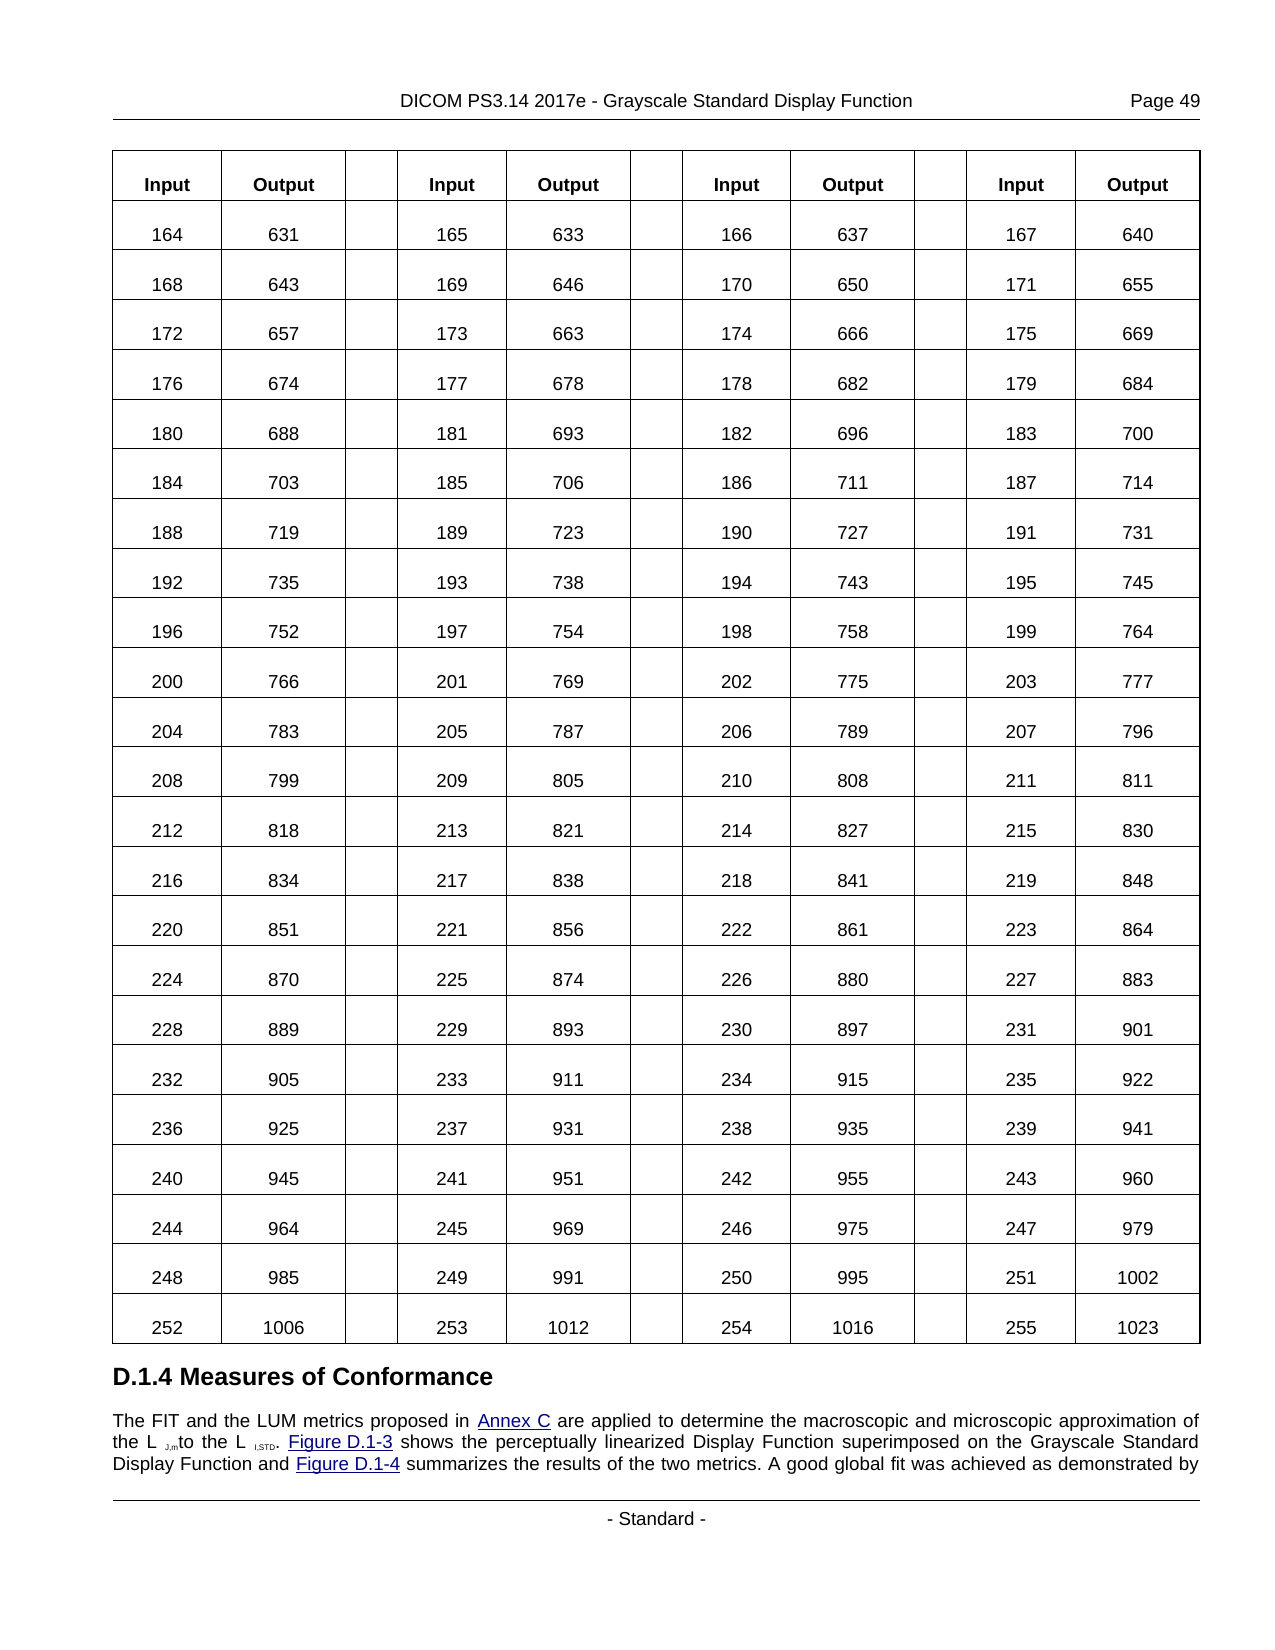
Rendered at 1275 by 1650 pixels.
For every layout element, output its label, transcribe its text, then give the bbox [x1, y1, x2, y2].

table_cell 669 [1076, 300, 1199, 349]
table_cell 745 [1076, 549, 1199, 597]
table_cell [631, 1145, 682, 1193]
table_cell 186 [683, 449, 790, 498]
table_cell [346, 1195, 397, 1243]
table_header [346, 151, 397, 200]
table_cell 931 [507, 1095, 630, 1144]
table_cell 696 [791, 400, 914, 448]
table_cell [915, 449, 966, 498]
table_cell 238 [683, 1095, 790, 1144]
table_cell 164 [113, 201, 221, 249]
table_cell 250 [683, 1244, 790, 1293]
table_cell 861 [791, 896, 914, 945]
table_cell 777 [1076, 648, 1199, 697]
table_cell 210 [683, 747, 790, 796]
table_cell [915, 1095, 966, 1144]
table_cell [346, 747, 397, 796]
table_cell 172 [113, 300, 221, 349]
table_cell 1016 [791, 1294, 914, 1342]
table_cell 168 [113, 250, 221, 299]
table_cell 848 [1076, 847, 1199, 895]
table_header Output [791, 151, 914, 200]
table_cell 935 [791, 1095, 914, 1144]
table_cell 245 [398, 1195, 506, 1243]
table_cell 911 [507, 1045, 630, 1094]
table_cell 682 [791, 350, 914, 398]
table_cell 230 [683, 996, 790, 1044]
table_header Input [967, 151, 1075, 200]
table_cell 834 [222, 847, 345, 895]
table_cell 874 [507, 946, 630, 995]
table_header Output [507, 151, 630, 200]
table_cell 646 [507, 250, 630, 299]
table_cell 838 [507, 847, 630, 895]
table_cell 190 [683, 499, 790, 547]
table_header Input [683, 151, 790, 200]
table_cell 216 [113, 847, 221, 895]
table_cell [915, 648, 966, 697]
table_cell 180 [113, 400, 221, 448]
table_cell 787 [507, 698, 630, 746]
table_cell 743 [791, 549, 914, 597]
table_cell 880 [791, 946, 914, 995]
table_cell [346, 896, 397, 945]
table_cell 174 [683, 300, 790, 349]
table_cell [346, 1095, 397, 1144]
table_cell 252 [113, 1294, 221, 1342]
table_cell 201 [398, 648, 506, 697]
table_cell 811 [1076, 747, 1199, 796]
table_cell 666 [791, 300, 914, 349]
table_cell 251 [967, 1244, 1075, 1293]
table_cell 183 [967, 400, 1075, 448]
table_cell 841 [791, 847, 914, 895]
table_cell 235 [967, 1045, 1075, 1094]
table_cell [631, 499, 682, 547]
table_cell 799 [222, 747, 345, 796]
table_cell 237 [398, 1095, 506, 1144]
table_cell [915, 1045, 966, 1094]
table_cell 249 [398, 1244, 506, 1293]
table_header Output [1076, 151, 1199, 200]
table_cell [346, 1045, 397, 1094]
table_cell 167 [967, 201, 1075, 249]
table_cell [631, 201, 682, 249]
table_cell 199 [967, 598, 1075, 647]
table_cell 192 [113, 549, 221, 597]
table_cell 688 [222, 400, 345, 448]
table_cell 207 [967, 698, 1075, 746]
table_cell [346, 797, 397, 846]
table_cell 185 [398, 449, 506, 498]
table_cell 851 [222, 896, 345, 945]
table_cell 643 [222, 250, 345, 299]
table_cell 184 [113, 449, 221, 498]
table_cell 204 [113, 698, 221, 746]
table_cell [346, 499, 397, 547]
table_cell [915, 1195, 966, 1243]
table_cell 254 [683, 1294, 790, 1342]
table_cell 640 [1076, 201, 1199, 249]
table_cell [915, 896, 966, 945]
table_cell 650 [791, 250, 914, 299]
table_cell [915, 698, 966, 746]
table_cell [631, 300, 682, 349]
table_cell 169 [398, 250, 506, 299]
table_cell 166 [683, 201, 790, 249]
table_cell 233 [398, 1045, 506, 1094]
table_cell [915, 797, 966, 846]
table_cell [631, 946, 682, 995]
table_cell 234 [683, 1045, 790, 1094]
table_cell 905 [222, 1045, 345, 1094]
table_cell 631 [222, 201, 345, 249]
table_cell 775 [791, 648, 914, 697]
table_cell 893 [507, 996, 630, 1044]
table_cell 226 [683, 946, 790, 995]
table_cell 212 [113, 797, 221, 846]
table_cell 995 [791, 1244, 914, 1293]
table_cell 941 [1076, 1095, 1199, 1144]
table_cell 223 [967, 896, 1075, 945]
table_cell 208 [113, 747, 221, 796]
table_cell 173 [398, 300, 506, 349]
table_cell 228 [113, 996, 221, 1044]
table_cell 240 [113, 1145, 221, 1193]
table_cell 964 [222, 1195, 345, 1243]
table_cell 246 [683, 1195, 790, 1243]
table_cell [631, 1294, 682, 1342]
table_cell [915, 847, 966, 895]
table_cell 735 [222, 549, 345, 597]
table_cell 194 [683, 549, 790, 597]
table_cell 897 [791, 996, 914, 1044]
table_cell 901 [1076, 996, 1199, 1044]
table_cell 922 [1076, 1045, 1199, 1094]
table_cell 706 [507, 449, 630, 498]
table_cell [631, 1095, 682, 1144]
table_cell 979 [1076, 1195, 1199, 1243]
table_cell [915, 1244, 966, 1293]
table_cell 985 [222, 1244, 345, 1293]
table_cell 211 [967, 747, 1075, 796]
table_cell 175 [967, 300, 1075, 349]
table_cell [915, 1294, 966, 1342]
table_cell 883 [1076, 946, 1199, 995]
table_cell [631, 1244, 682, 1293]
table_cell 253 [398, 1294, 506, 1342]
table_cell 633 [507, 201, 630, 249]
table_cell 693 [507, 400, 630, 448]
table_cell 182 [683, 400, 790, 448]
table_cell 975 [791, 1195, 914, 1243]
table_cell 657 [222, 300, 345, 349]
table_cell 915 [791, 1045, 914, 1094]
table_cell 215 [967, 797, 1075, 846]
table_cell 202 [683, 648, 790, 697]
table_cell 214 [683, 797, 790, 846]
table_cell [631, 648, 682, 697]
table_cell [631, 847, 682, 895]
table_cell 655 [1076, 250, 1199, 299]
table_cell 991 [507, 1244, 630, 1293]
table_cell 889 [222, 996, 345, 1044]
table_cell 764 [1076, 598, 1199, 647]
table_cell 196 [113, 598, 221, 647]
table_cell [915, 549, 966, 597]
table_cell 700 [1076, 400, 1199, 448]
table_cell [346, 350, 397, 398]
table_cell [631, 449, 682, 498]
table_cell 663 [507, 300, 630, 349]
table_cell [915, 250, 966, 299]
table_cell 703 [222, 449, 345, 498]
table_cell 189 [398, 499, 506, 547]
table_cell [915, 201, 966, 249]
table_cell [631, 350, 682, 398]
table_cell 951 [507, 1145, 630, 1193]
table_cell [631, 1045, 682, 1094]
table_cell 752 [222, 598, 345, 647]
table_cell 738 [507, 549, 630, 597]
table_cell 229 [398, 996, 506, 1044]
table_header Input [398, 151, 506, 200]
table_header [631, 151, 682, 200]
table_cell 178 [683, 350, 790, 398]
table_cell [915, 1145, 966, 1193]
text D.1.4 Measures of Conformance [112, 1362, 1200, 1391]
table_cell [915, 996, 966, 1044]
table_cell 783 [222, 698, 345, 746]
table_cell 870 [222, 946, 345, 995]
table_cell 231 [967, 996, 1075, 1044]
table_cell 224 [113, 946, 221, 995]
table_cell [915, 499, 966, 547]
table_cell 170 [683, 250, 790, 299]
table_cell [915, 400, 966, 448]
table_cell 769 [507, 648, 630, 697]
table_cell [346, 946, 397, 995]
table_cell 830 [1076, 797, 1199, 846]
table_cell 193 [398, 549, 506, 597]
table_cell [631, 549, 682, 597]
table_cell 232 [113, 1045, 221, 1094]
table_cell [346, 449, 397, 498]
table_cell 255 [967, 1294, 1075, 1342]
table_cell 171 [967, 250, 1075, 299]
table_cell 181 [398, 400, 506, 448]
table_cell 187 [967, 449, 1075, 498]
table_cell [346, 250, 397, 299]
table_cell [631, 996, 682, 1044]
table_cell 219 [967, 847, 1075, 895]
table_cell 1023 [1076, 1294, 1199, 1342]
table_cell 176 [113, 350, 221, 398]
table_cell 221 [398, 896, 506, 945]
table_cell 218 [683, 847, 790, 895]
table_cell 766 [222, 648, 345, 697]
table_cell [631, 698, 682, 746]
table_cell 714 [1076, 449, 1199, 498]
table_cell [915, 598, 966, 647]
table_cell 864 [1076, 896, 1199, 945]
table_cell 197 [398, 598, 506, 647]
table_cell [631, 250, 682, 299]
table_cell [631, 797, 682, 846]
table_cell 241 [398, 1145, 506, 1193]
table_cell 195 [967, 549, 1075, 597]
table_cell 247 [967, 1195, 1075, 1243]
table_cell [346, 648, 397, 697]
table_cell 220 [113, 896, 221, 945]
table_cell [631, 400, 682, 448]
table_cell 945 [222, 1145, 345, 1193]
table_cell 637 [791, 201, 914, 249]
table_cell 242 [683, 1145, 790, 1193]
table_cell 1012 [507, 1294, 630, 1342]
table_cell 188 [113, 499, 221, 547]
table_cell 1006 [222, 1294, 345, 1342]
text The FIT and the LUM metrics proposed in Annex C are applied to determine the macroscopic and microscopic approximation of the L J,mto the L I,STD. Figure D.1-3 shows the perceptually linearized Display Function superimposed on the Grayscale Standard Display Function and Figure D.1-4 summarizes the results of the two metrics. A good global fit was achieved as demonstrated by [112, 1410, 1200, 1474]
table_cell 213 [398, 797, 506, 846]
table_cell [631, 598, 682, 647]
table_cell 165 [398, 201, 506, 249]
table_cell 244 [113, 1195, 221, 1243]
table_cell 1002 [1076, 1244, 1199, 1293]
table_cell [346, 549, 397, 597]
table_cell 754 [507, 598, 630, 647]
table_cell 243 [967, 1145, 1075, 1193]
table_cell [346, 598, 397, 647]
table_cell 203 [967, 648, 1075, 697]
table_cell [346, 1244, 397, 1293]
table_cell [346, 847, 397, 895]
table_cell 821 [507, 797, 630, 846]
table_cell [631, 896, 682, 945]
table_cell 222 [683, 896, 790, 945]
table_cell 191 [967, 499, 1075, 547]
table_cell [631, 747, 682, 796]
table_cell 674 [222, 350, 345, 398]
table_cell 818 [222, 797, 345, 846]
table_cell 955 [791, 1145, 914, 1193]
table_cell 678 [507, 350, 630, 398]
table_cell 723 [507, 499, 630, 547]
table_cell 960 [1076, 1145, 1199, 1193]
table_cell 808 [791, 747, 914, 796]
table_cell 205 [398, 698, 506, 746]
table_cell 227 [967, 946, 1075, 995]
table_cell 239 [967, 1095, 1075, 1144]
table_cell [346, 201, 397, 249]
table_cell 925 [222, 1095, 345, 1144]
table_cell 856 [507, 896, 630, 945]
table_cell [346, 996, 397, 1044]
table_cell 758 [791, 598, 914, 647]
table_cell [346, 400, 397, 448]
table_cell 198 [683, 598, 790, 647]
table_cell 217 [398, 847, 506, 895]
table_cell [346, 1145, 397, 1193]
table_header Input [113, 151, 221, 200]
table_header [915, 151, 966, 200]
table_cell [915, 300, 966, 349]
table_cell [915, 946, 966, 995]
table_cell 719 [222, 499, 345, 547]
table_cell [346, 300, 397, 349]
table_cell 796 [1076, 698, 1199, 746]
table_cell 236 [113, 1095, 221, 1144]
table_cell 805 [507, 747, 630, 796]
table_cell 789 [791, 698, 914, 746]
table_cell 225 [398, 946, 506, 995]
table_cell 200 [113, 648, 221, 697]
table_header Output [222, 151, 345, 200]
table_cell [915, 350, 966, 398]
table_cell 209 [398, 747, 506, 796]
table_cell [346, 698, 397, 746]
table_cell 969 [507, 1195, 630, 1243]
table_cell 179 [967, 350, 1075, 398]
table_cell 206 [683, 698, 790, 746]
table_cell 684 [1076, 350, 1199, 398]
table_cell [631, 1195, 682, 1243]
table_cell 731 [1076, 499, 1199, 547]
table_cell 827 [791, 797, 914, 846]
table_cell [915, 747, 966, 796]
table_cell 711 [791, 449, 914, 498]
table_cell 727 [791, 499, 914, 547]
table_cell 177 [398, 350, 506, 398]
table_cell 248 [113, 1244, 221, 1293]
table_cell [346, 1294, 397, 1342]
